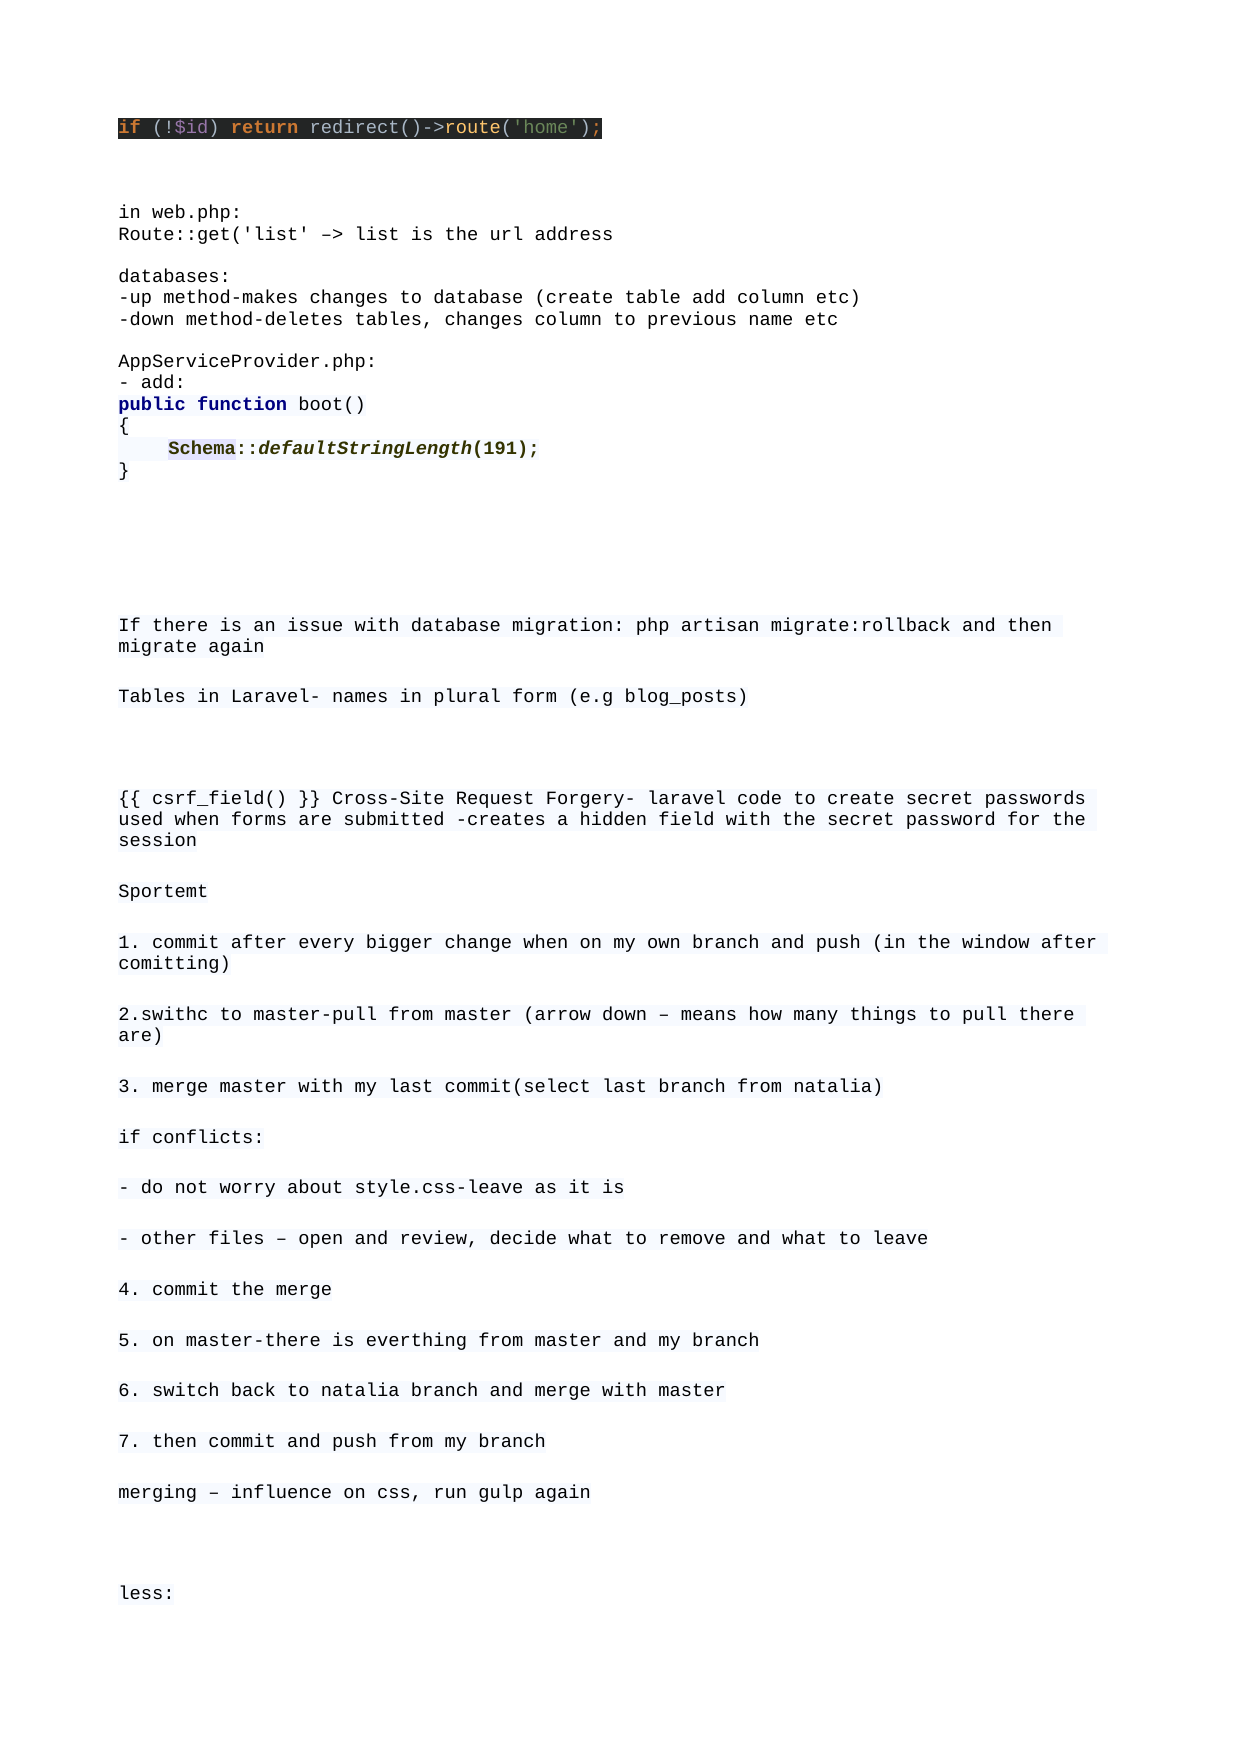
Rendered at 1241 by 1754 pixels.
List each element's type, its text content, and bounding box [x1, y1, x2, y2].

text - do not worry about style.css-leave as it is [118, 1178, 1122, 1199]
text databases: [118, 267, 1122, 288]
text Tables in Laravel- names in plural form (e.g blog_posts) [118, 687, 1122, 708]
text public function boot() [118, 394, 1122, 416]
text Sportemt [118, 882, 1122, 903]
text if (!$id) return redirect()->route('home'); [118, 118, 1122, 139]
text - other files – open and review, decide what to remove and what to leave [118, 1229, 1122, 1250]
text - add: [118, 373, 1122, 394]
text 7. then commit and push from my branch [118, 1432, 1122, 1453]
text in web.php: [118, 203, 1122, 224]
text if conflicts: [118, 1127, 1122, 1149]
text } [118, 461, 1122, 482]
text Route::get('list' –> list is the url address [118, 224, 1122, 246]
text If there is an issue with database migration: php artisan migrate:rollback and then migrate again [118, 615, 1122, 658]
text 5. on master-there is everthing from master and my branch [118, 1330, 1122, 1352]
text -down method-deletes tables, changes column to previous name etc [118, 309, 1122, 331]
text Schema::defaultStringLength(191); [118, 437, 1122, 461]
text 3. merge master with my last commit(select last branch from natalia) [118, 1077, 1122, 1098]
text less: [118, 1584, 1122, 1605]
text 1. commit after every bigger change when on my own branch and push (in the window after comitting) [118, 933, 1122, 975]
text 4. commit the merge [118, 1279, 1122, 1301]
text merging – influence on css, run gulp again [118, 1482, 1122, 1504]
text { [118, 416, 1122, 437]
text -up method-makes changes to database (create table add column etc) [118, 288, 1122, 309]
text 6. switch back to natalia branch and merge with master [118, 1381, 1122, 1402]
text {{ csrf_field() }} Cross-Site Request Forgery- laravel code to create secret passwords used when forms are submitted -creates a hidden field with the secret password for the session [118, 789, 1122, 852]
text AppServiceProvider.php: [118, 352, 1122, 373]
text 2.swithc to master-pull from master (arrow down – means how many things to pull there are) [118, 1005, 1122, 1047]
